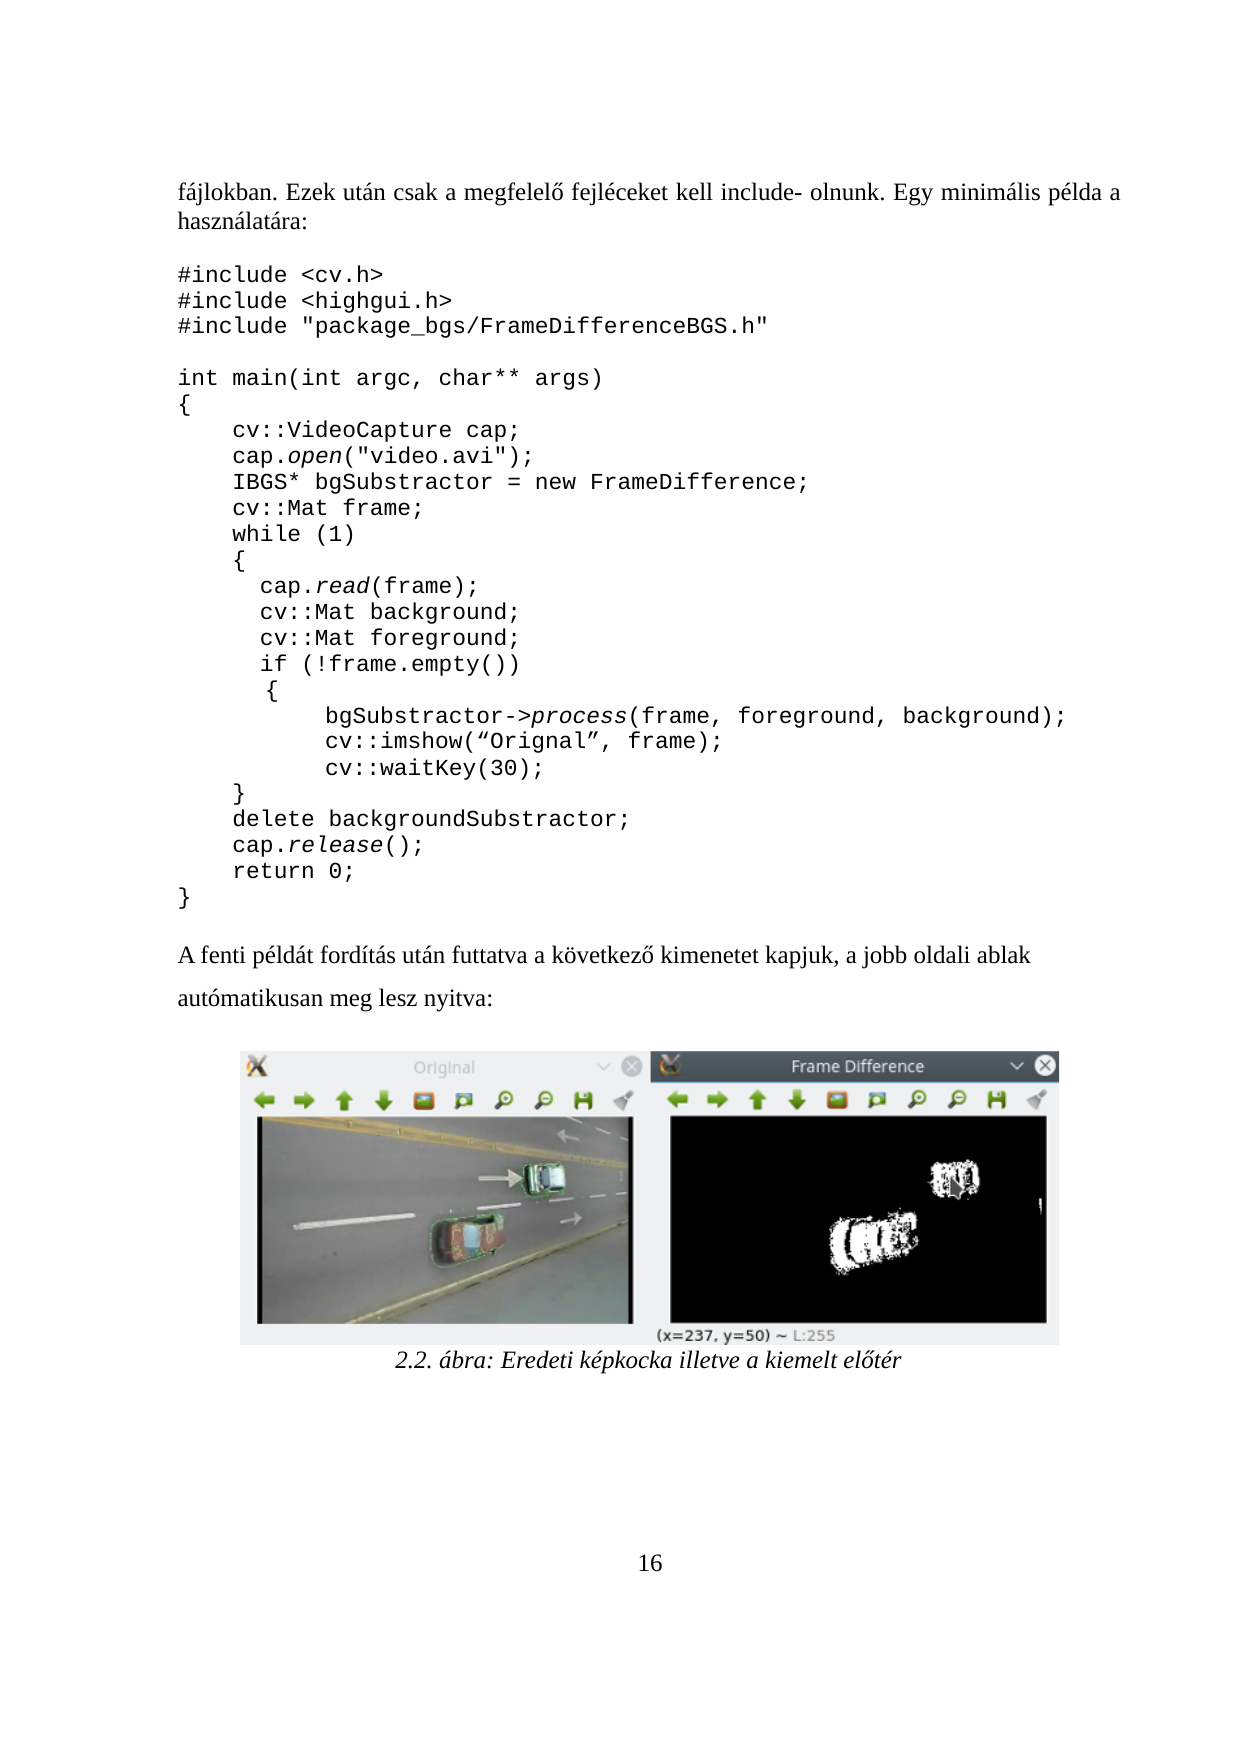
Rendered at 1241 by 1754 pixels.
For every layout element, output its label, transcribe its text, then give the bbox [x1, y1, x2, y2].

text IBGS* bgSubstractor = new FrameDifference; [177, 471, 1122, 496]
text A fenti példát fordítás után futtatva a következő kimenetet kapjuk, a jobb oldali ablak autómatikusan meg lesz nyitva: [177, 940, 1122, 1012]
text #include "package_bgs/FrameDifferenceBGS.h" [177, 315, 1122, 341]
text cv::Mat background; [177, 600, 1122, 626]
text { [177, 393, 1122, 419]
text cv::Mat foreground; [177, 626, 1122, 652]
text cv::VideoCapture cap; [177, 419, 1122, 444]
text fájlokban. Ezek után csak a megfelelő fejléceket kell include- olnunk. Egy minimális példa a használatára: [177, 177, 1122, 235]
text if (!frame.empty()) [177, 652, 1122, 678]
text #include <cv.h> [177, 263, 1122, 289]
text cap.read(frame); [177, 574, 1122, 600]
text #include <highgui.h> [177, 289, 1122, 315]
text int main(int argc, char** args) [177, 367, 1122, 393]
text } [177, 886, 1122, 911]
text 2.2. ábra: Eredeti képkocka illetve a kiemelt előtér [240, 1345, 1059, 1374]
text cap.release(); [177, 834, 1122, 859]
text cv::imshow(“Orignal”, frame); [177, 730, 1122, 756]
text cap.open("video.avi"); [177, 444, 1122, 471]
text bgSubstractor->process(frame, foreground, background); [177, 704, 1122, 730]
text return 0; [177, 859, 1122, 886]
text { [177, 678, 1122, 704]
text cv::Mat frame; [177, 496, 1122, 522]
text while (1) [177, 522, 1122, 548]
text } [177, 782, 1122, 808]
picture [240, 1051, 1060, 1345]
text delete backgroundSubstractor; [177, 808, 1122, 834]
text { [177, 548, 1122, 574]
text cv::waitKey(30); [177, 756, 1122, 782]
